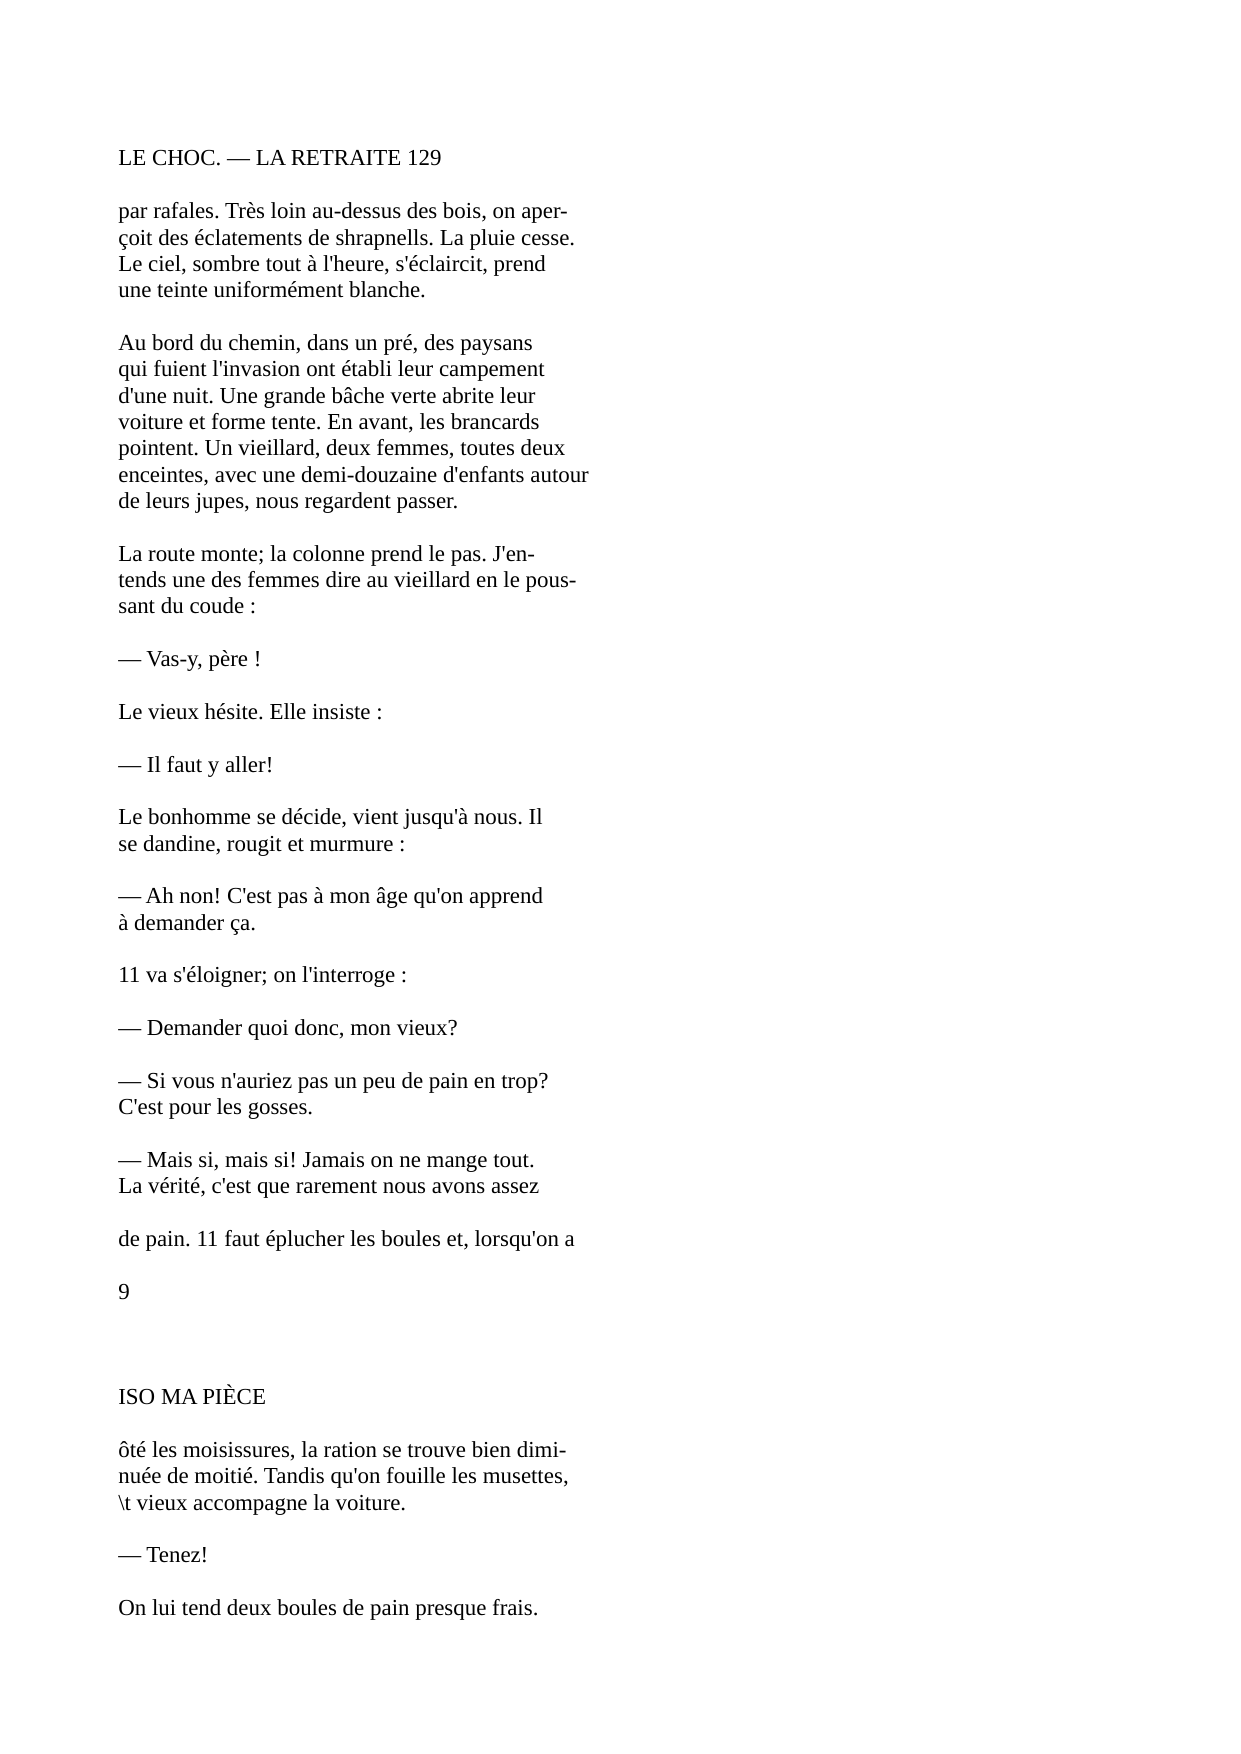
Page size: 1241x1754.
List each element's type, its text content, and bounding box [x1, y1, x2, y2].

text ôté les moisissures, la ration se trouve bien dimi- [118, 1436, 1122, 1462]
text — Demander quoi donc, mon vieux? [118, 1014, 1122, 1041]
text par rafales. Très loin au-dessus des bois, on aper- [118, 197, 1122, 223]
text à demander ça. [118, 909, 1122, 935]
text Le bonhomme se décide, vient jusqu'à nous. Il [118, 803, 1122, 830]
text ISO MA PIÈCE [118, 1383, 1122, 1409]
text — Ah non! C'est pas à mon âge qu'on apprend [118, 882, 1122, 909]
text La vérité, c'est que rarement nous avons assez [118, 1172, 1122, 1199]
text — Si vous n'auriez pas un peu de pain en trop? [118, 1067, 1122, 1093]
text se dandine, rougit et murmure : [118, 830, 1122, 856]
text de pain. 11 faut éplucher les boules et, lorsqu'on a [118, 1225, 1122, 1251]
text Le ciel, sombre tout à l'heure, s'éclaircit, prend [118, 250, 1122, 276]
text nuée de moitié. Tandis qu'on fouille les musettes, [118, 1462, 1122, 1488]
text pointent. Un vieillard, deux femmes, toutes deux [118, 434, 1122, 461]
text Le vieux hésite. Elle insiste : [118, 698, 1122, 724]
text — Vas-y, père ! [118, 645, 1122, 672]
text La route monte; la colonne prend le pas. J'en- [118, 540, 1122, 566]
text — Il faut y aller! [118, 751, 1122, 777]
text voiture et forme tente. En avant, les brancards [118, 408, 1122, 434]
text çoit des éclatements de shrapnells. La pluie cesse. [118, 223, 1122, 250]
text LE CHOC. — LA RETRAITE 129 [118, 144, 1122, 171]
text enceintes, avec une demi-douzaine d'enfants autour [118, 461, 1122, 487]
text tends une des femmes dire au vieillard en le pous- [118, 566, 1122, 592]
text d'une nuit. Une grande bâche verte abrite leur [118, 382, 1122, 408]
text On lui tend deux boules de pain presque frais. [118, 1594, 1122, 1620]
text de leurs jupes, nous regardent passer. [118, 487, 1122, 513]
text 9 [118, 1278, 1122, 1304]
text Au bord du chemin, dans un pré, des paysans [118, 329, 1122, 355]
text \t vieux accompagne la voiture. [118, 1488, 1122, 1515]
text une teinte uniformément blanche. [118, 276, 1122, 303]
text — Tenez! [118, 1541, 1122, 1568]
text C'est pour les gosses. [118, 1093, 1122, 1119]
text — Mais si, mais si! Jamais on ne mange tout. [118, 1146, 1122, 1172]
text sant du coude : [118, 592, 1122, 619]
text qui fuient l'invasion ont établi leur campement [118, 355, 1122, 382]
text 11 va s'éloigner; on l'interroge : [118, 961, 1122, 988]
